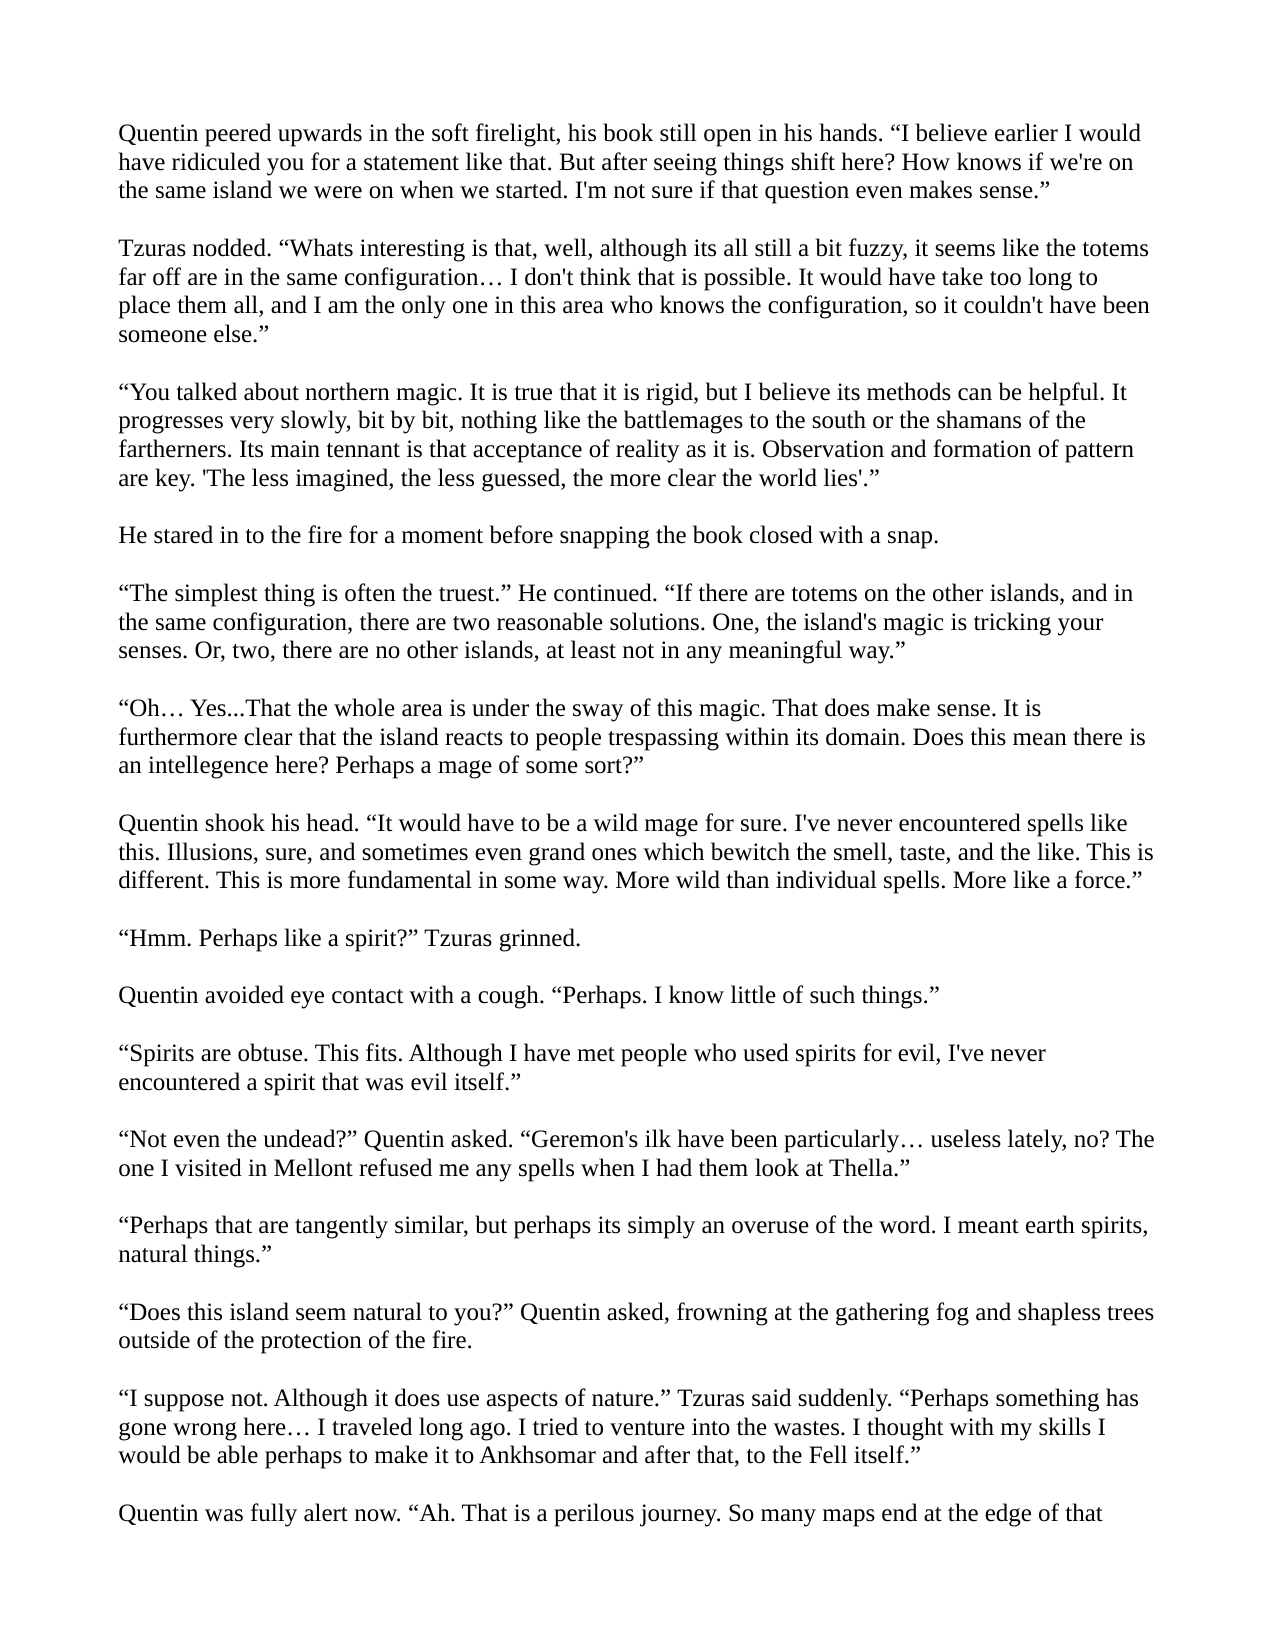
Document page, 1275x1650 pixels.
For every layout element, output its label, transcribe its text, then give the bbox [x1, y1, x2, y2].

text “Hmm. Perhaps like a spirit?” Tzuras grinned. [118, 923, 1157, 952]
text He stared in to the fire for a moment before snapping the book closed with a snap. [118, 521, 1157, 549]
text “Perhaps that are tangently similar, but perhaps its simply an overuse of the word. I meant earth spirits, natural things.” [118, 1211, 1157, 1268]
text Tzuras nodded. “Whats interesting is that, well, although its all still a bit fuzzy, it seems like the totems far off are in the same configuration… I don't think that is possible. It would have take too long to place them all, and I am the only one in this area who knows the configuration, so it couldn't have been someone else.” [118, 233, 1157, 348]
text “The simplest thing is often the truest.” He continued. “If there are totems on the other islands, and in the same configuration, there are two reasonable solutions. One, the island's magic is tricking your senses. Or, two, there are no other islands, at least not in any meaningful way.” [118, 578, 1157, 664]
text “Does this island seem natural to you?” Quentin asked, frowning at the gathering fog and shapless trees outside of the protection of the fire. [118, 1297, 1157, 1354]
text “Spirits are obtuse. This fits. Although I have met people who used spirits for evil, I've never encountered a spirit that was evil itself.” [118, 1038, 1157, 1096]
text Quentin avoided eye contact with a cough. “Perhaps. I know little of such things.” [118, 981, 1157, 1009]
text “Not even the undead?” Quentin asked. “Geremon's ilk have been particularly… useless lately, no? The one I visited in Mellont refused me any spells when I had them look at Thella.” [118, 1124, 1157, 1182]
text “You talked about northern magic. It is true that it is rigid, but I believe its methods can be helpful. It progresses very slowly, bit by bit, nothing like the battlemages to the south or the shamans of the fartherners. Its main tennant is that acceptance of reality as it is. Observation and formation of pattern are key. 'The less imagined, the less guessed, the more clear the world lies'.” [118, 377, 1157, 492]
text “I suppose not. Although it does use aspects of nature.” Tzuras said suddenly. “Perhaps something has gone wrong here… I traveled long ago. I tried to venture into the wastes. I thought with my skills I would be able perhaps to make it to Ankhsomar and after that, to the Fell itself.” [118, 1383, 1157, 1469]
text Quentin was fully alert now. “Ah. That is a perilous journey. So many maps end at the edge of that [118, 1498, 1157, 1527]
text Quentin shook his head. “It would have to be a wild mage for sure. I've never encountered spells like this. Illusions, sure, and sometimes even grand ones which bewitch the smell, taste, and the like. This is different. This is more fundamental in some way. More wild than individual spells. More like a force.” [118, 808, 1157, 894]
text “Oh… Yes...That the whole area is under the sway of this magic. That does make sense. It is furthermore clear that the island reacts to people trespassing within its domain. Does this mean there is an intellegence here? Perhaps a mage of some sort?” [118, 693, 1157, 779]
text Quentin peered upwards in the soft firelight, his book still open in his hands. “I believe earlier I would have ridiculed you for a statement like that. But after seeing things shift here? How knows if we're on the same island we were on when we started. I'm not sure if that question even makes sense.” [118, 118, 1157, 204]
